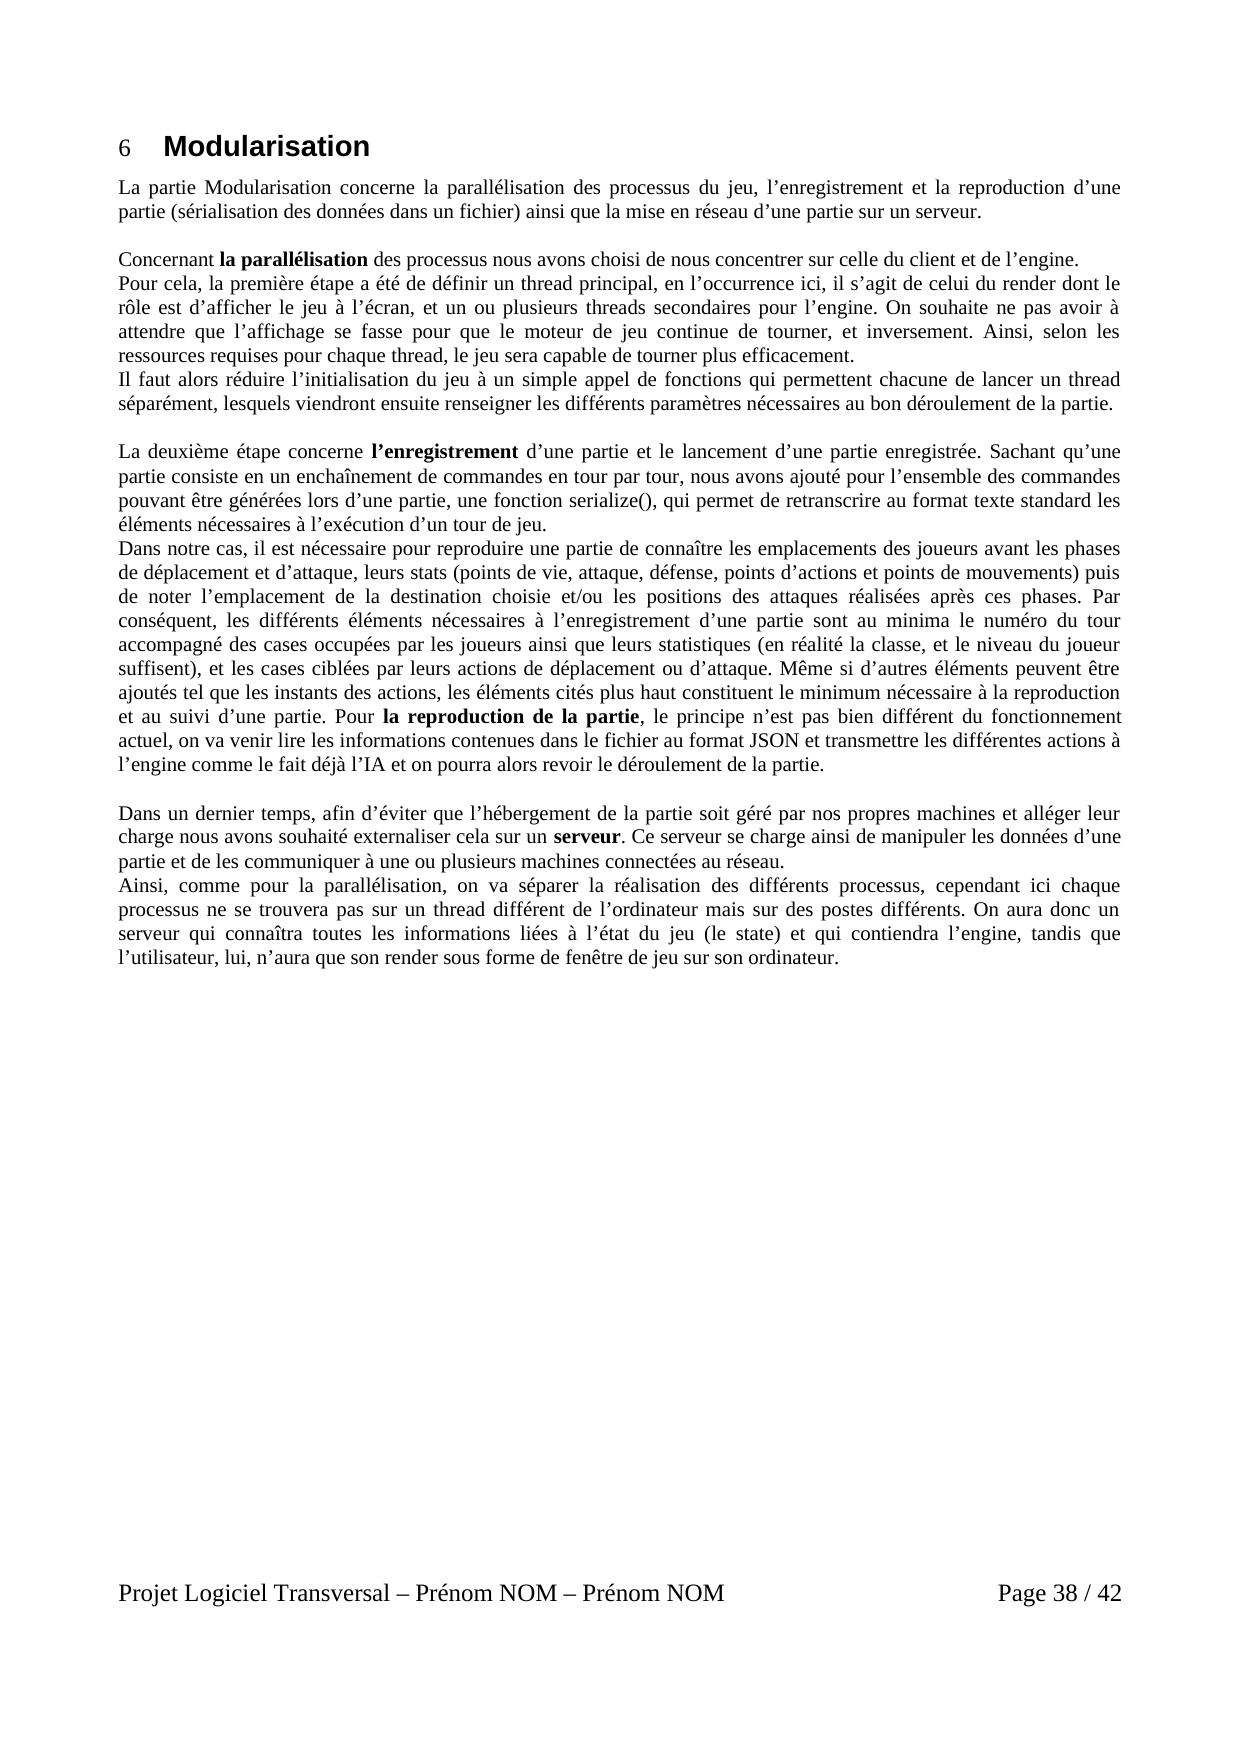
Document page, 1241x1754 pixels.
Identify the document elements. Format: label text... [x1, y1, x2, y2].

text Dans un dernier temps, afin d’éviter que l’hébergement de la partie soit géré par nos propres machines et alléger leur charge nous avons souhaité externaliser cela sur un serveur. Ce serveur se charge ainsi de manipuler les données d’une partie et de les communiquer à une ou plusieurs machines connectées au réseau. [118, 800, 1122, 873]
text Concernant la parallélisation des processus nous avons choisi de nous concentrer sur celle du client et de l’engine. [118, 247, 1122, 271]
text La deuxième étape concerne l’enregistrement d’une partie et le lancement d’une partie enregistrée. Sachant qu’une partie consiste en un enchaînement de commandes en tour par tour, nous avons ajouté pour l’ensemble des commandes pouvant être générées lors d’une partie, une fonction serialize(), qui permet de retranscrire au format texte standard les éléments nécessaires à l’exécution d’un tour de jeu. [118, 439, 1122, 536]
text La partie Modularisation concerne la parallélisation des processus du jeu, l’enregistrement et la reproduction d’une partie (sérialisation des données dans un fichier) ainsi que la mise en réseau d’une partie sur un serveur. [118, 175, 1122, 223]
text Pour cela, la première étape a été de définir un thread principal, en l’occurrence ici, il s’agit de celui du render dont le rôle est d’afficher le jeu à l’écran, et un ou plusieurs threads secondaires pour l’engine. On souhaite ne pas avoir à attendre que l’affichage se fasse pour que le moteur de jeu continue de tourner, et inversement. Ainsi, selon les ressources requises pour chaque thread, le jeu sera capable de tourner plus efficacement. [118, 271, 1122, 367]
text Ainsi, comme pour la parallélisation, on va séparer la réalisation des différents processus, cependant ici chaque processus ne se trouvera pas sur un thread différent de l’ordinateur mais sur des postes différents. On aura donc un serveur qui connaîtra toutes les informations liées à l’état du jeu (le state) et qui contiendra l’engine, tandis que l’utilisateur, lui, n’aura que son render sous forme de fenêtre de jeu sur son ordinateur. [118, 873, 1122, 969]
text Il faut alors réduire l’initialisation du jeu à un simple appel de fonctions qui permettent chacune de lancer un thread séparément, lesquels viendront ensuite renseigner les différents paramètres nécessaires au bon déroulement de la partie. [118, 367, 1122, 415]
list Modularisation [118, 129, 1122, 162]
text Dans notre cas, il est nécessaire pour reproduire une partie de connaître les emplacements des joueurs avant les phases de déplacement et d’attaque, leurs stats (points de vie, attaque, défense, points d’actions et points de mouvements) puis de noter l’emplacement de la destination choisie et/ou les positions des attaques réalisées après ces phases. Par conséquent, les différents éléments nécessaires à l’enregistrement d’une partie sont au minima le numéro du tour accompagné des cases occupées par les joueurs ainsi que leurs statistiques (en réalité la classe, et le niveau du joueur suffisent), et les cases ciblées par leurs actions de déplacement ou d’attaque. Même si d’autres éléments peuvent être ajoutés tel que les instants des actions, les éléments cités plus haut constituent le minimum nécessaire à la reproduction et au suivi d’une partie. Pour la reproduction de la partie, le principe n’est pas bien différent du fonctionnement actuel, on va venir lire les informations contenues dans le fichier au format JSON et transmettre les différentes actions à l’engine comme le fait déjà l’IA et on pourra alors revoir le déroulement de la partie. [118, 536, 1122, 776]
